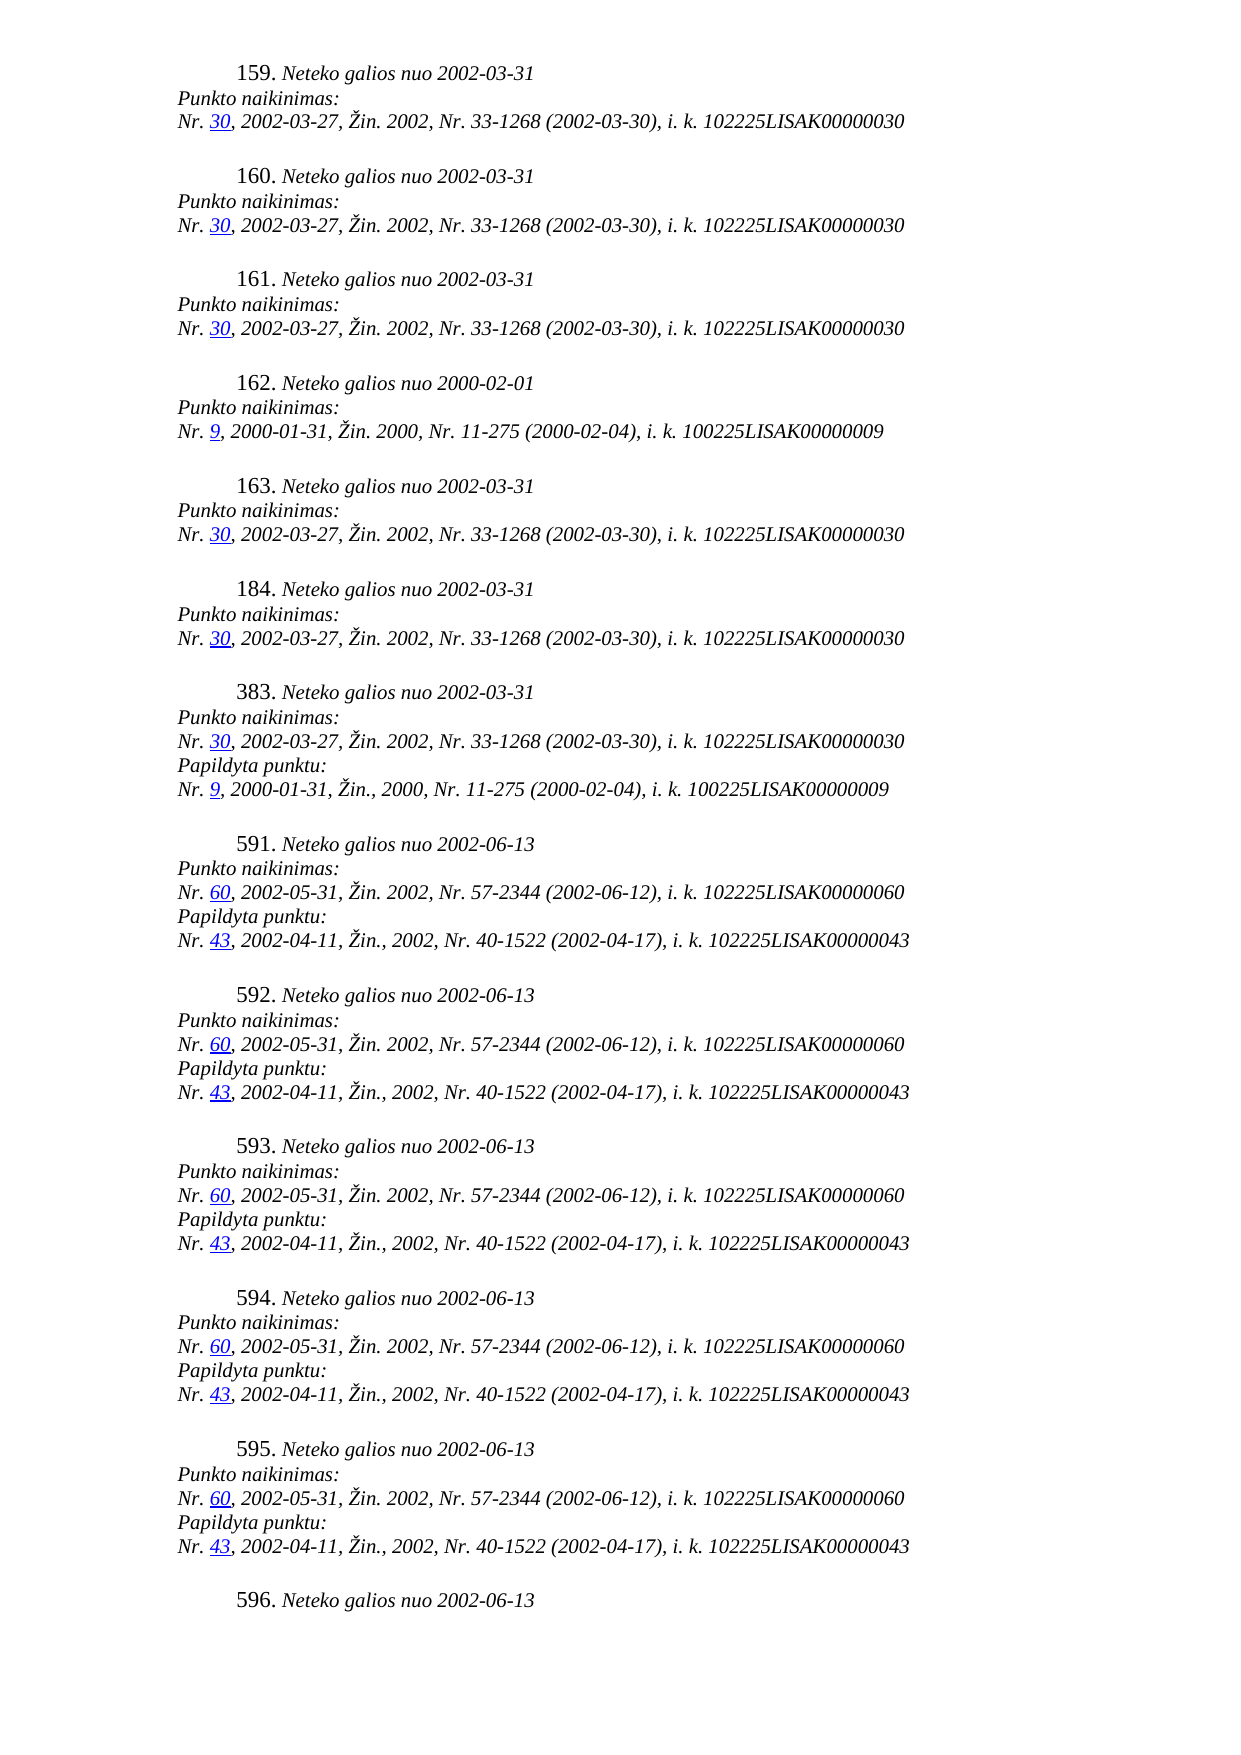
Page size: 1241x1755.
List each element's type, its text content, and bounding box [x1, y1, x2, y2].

text Nr. 30, 2002-03-27, Žin. 2002, Nr. 33-1268 (2002-03-30), i. k. 102225LISAK00000030 [177, 522, 1181, 546]
text Papildyta punktu: [177, 1358, 1181, 1382]
text Nr. 43, 2002-04-11, Žin., 2002, Nr. 40-1522 (2002-04-17), i. k. 102225LISAK00000043 [177, 1534, 1181, 1558]
text Nr. 30, 2002-03-27, Žin. 2002, Nr. 33-1268 (2002-03-30), i. k. 102225LISAK00000030 [177, 729, 1181, 753]
text Nr. 9, 2000-01-31, Žin., 2000, Nr. 11-275 (2000-02-04), i. k. 100225LISAK00000009 [177, 777, 1181, 801]
text Punkto naikinimas: [177, 85, 1181, 109]
text Punkto naikinimas: [177, 856, 1181, 880]
text Nr. 30, 2002-03-27, Žin. 2002, Nr. 33-1268 (2002-03-30), i. k. 102225LISAK00000030 [177, 213, 1181, 237]
text 161. Neteko galios nuo 2002-03-31 [177, 266, 1181, 292]
text 162. Neteko galios nuo 2000-02-01 [177, 369, 1181, 395]
text 383. Neteko galios nuo 2002-03-31 [177, 678, 1181, 705]
text Punkto naikinimas: [177, 1159, 1181, 1183]
text Papildyta punktu: [177, 753, 1181, 777]
text Nr. 43, 2002-04-11, Žin., 2002, Nr. 40-1522 (2002-04-17), i. k. 102225LISAK00000043 [177, 928, 1181, 952]
text Punkto naikinimas: [177, 395, 1181, 419]
text Nr. 60, 2002-05-31, Žin. 2002, Nr. 57-2344 (2002-06-12), i. k. 102225LISAK00000060 [177, 1486, 1181, 1510]
text Punkto naikinimas: [177, 602, 1181, 626]
text 592. Neteko galios nuo 2002-06-13 [177, 981, 1181, 1007]
text Nr. 9, 2000-01-31, Žin. 2000, Nr. 11-275 (2000-02-04), i. k. 100225LISAK00000009 [177, 419, 1181, 443]
text Papildyta punktu: [177, 1510, 1181, 1534]
text Nr. 30, 2002-03-27, Žin. 2002, Nr. 33-1268 (2002-03-30), i. k. 102225LISAK00000030 [177, 626, 1181, 650]
text 160. Neteko galios nuo 2002-03-31 [177, 162, 1181, 189]
text 163. Neteko galios nuo 2002-03-31 [177, 472, 1181, 498]
text Papildyta punktu: [177, 1056, 1181, 1080]
text Punkto naikinimas: [177, 292, 1181, 316]
text 595. Neteko galios nuo 2002-06-13 [177, 1435, 1181, 1462]
text Nr. 60, 2002-05-31, Žin. 2002, Nr. 57-2344 (2002-06-12), i. k. 102225LISAK00000060 [177, 1183, 1181, 1207]
text 596. Neteko galios nuo 2002-06-13 [177, 1587, 1181, 1613]
text Nr. 60, 2002-05-31, Žin. 2002, Nr. 57-2344 (2002-06-12), i. k. 102225LISAK00000060 [177, 1334, 1181, 1358]
text 159. Neteko galios nuo 2002-03-31 [177, 59, 1181, 85]
text 184. Neteko galios nuo 2002-03-31 [177, 575, 1181, 602]
text Punkto naikinimas: [177, 498, 1181, 522]
text Papildyta punktu: [177, 904, 1181, 928]
text Punkto naikinimas: [177, 705, 1181, 729]
text Nr. 30, 2002-03-27, Žin. 2002, Nr. 33-1268 (2002-03-30), i. k. 102225LISAK00000030 [177, 316, 1181, 340]
text 591. Neteko galios nuo 2002-06-13 [177, 830, 1181, 856]
text Papildyta punktu: [177, 1207, 1181, 1231]
text Nr. 30, 2002-03-27, Žin. 2002, Nr. 33-1268 (2002-03-30), i. k. 102225LISAK00000030 [177, 109, 1181, 133]
text Nr. 43, 2002-04-11, Žin., 2002, Nr. 40-1522 (2002-04-17), i. k. 102225LISAK00000043 [177, 1080, 1181, 1104]
text Punkto naikinimas: [177, 1462, 1181, 1486]
text Punkto naikinimas: [177, 1310, 1181, 1334]
text Nr. 43, 2002-04-11, Žin., 2002, Nr. 40-1522 (2002-04-17), i. k. 102225LISAK00000043 [177, 1382, 1181, 1406]
text Nr. 60, 2002-05-31, Žin. 2002, Nr. 57-2344 (2002-06-12), i. k. 102225LISAK00000060 [177, 1032, 1181, 1056]
text Nr. 60, 2002-05-31, Žin. 2002, Nr. 57-2344 (2002-06-12), i. k. 102225LISAK00000060 [177, 880, 1181, 904]
text 593. Neteko galios nuo 2002-06-13 [177, 1132, 1181, 1159]
text Punkto naikinimas: [177, 1007, 1181, 1032]
text Nr. 43, 2002-04-11, Žin., 2002, Nr. 40-1522 (2002-04-17), i. k. 102225LISAK00000043 [177, 1231, 1181, 1255]
text 594. Neteko galios nuo 2002-06-13 [177, 1284, 1181, 1310]
text Punkto naikinimas: [177, 189, 1181, 213]
